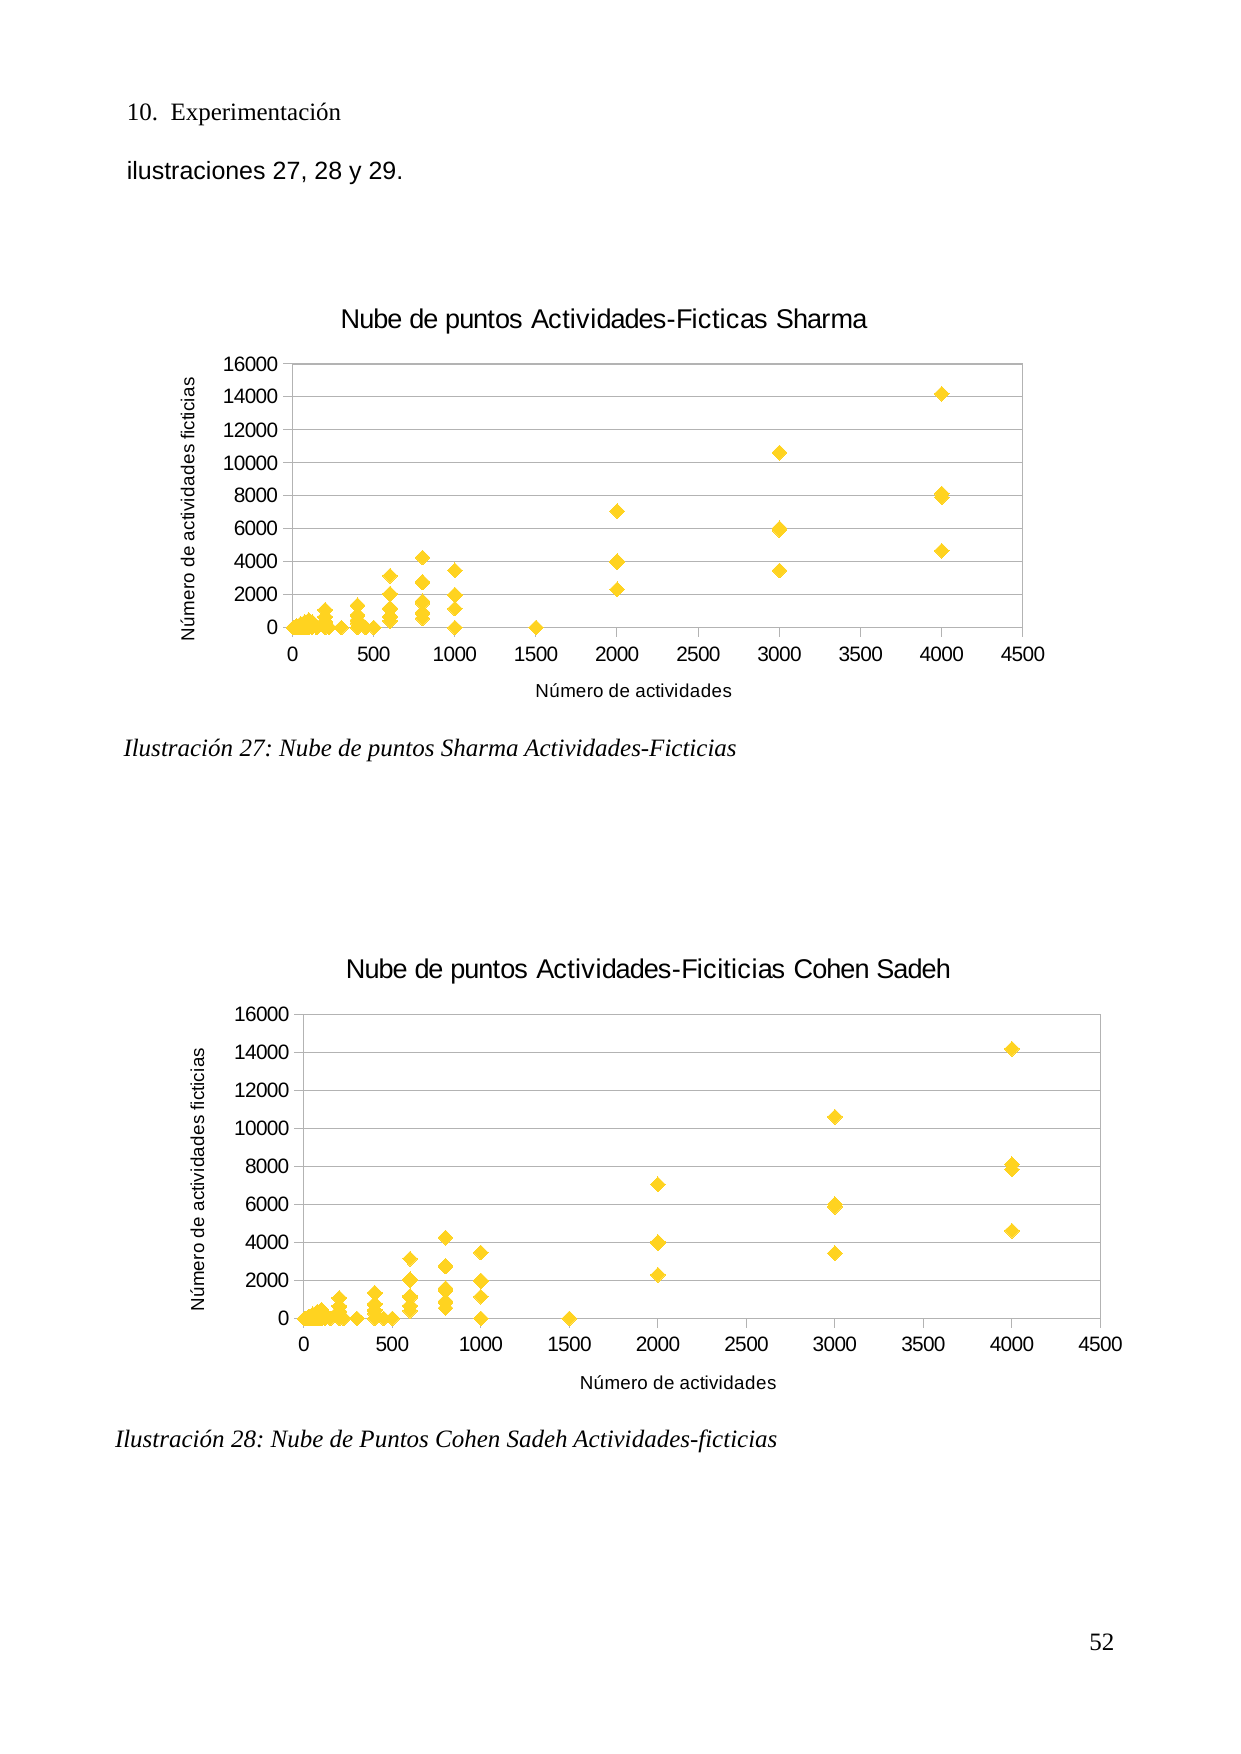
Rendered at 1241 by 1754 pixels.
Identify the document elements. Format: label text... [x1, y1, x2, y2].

text Ilustración 28: Nube de Puntos Cohen Sadeh Actividades-ficticias [115, 929, 1126, 1453]
text ilustraciones 27, 28 y 29. [127, 156, 1114, 185]
text Ilustración 27: Nube de puntos Sharma Actividades-Ficticias [123, 280, 1117, 762]
